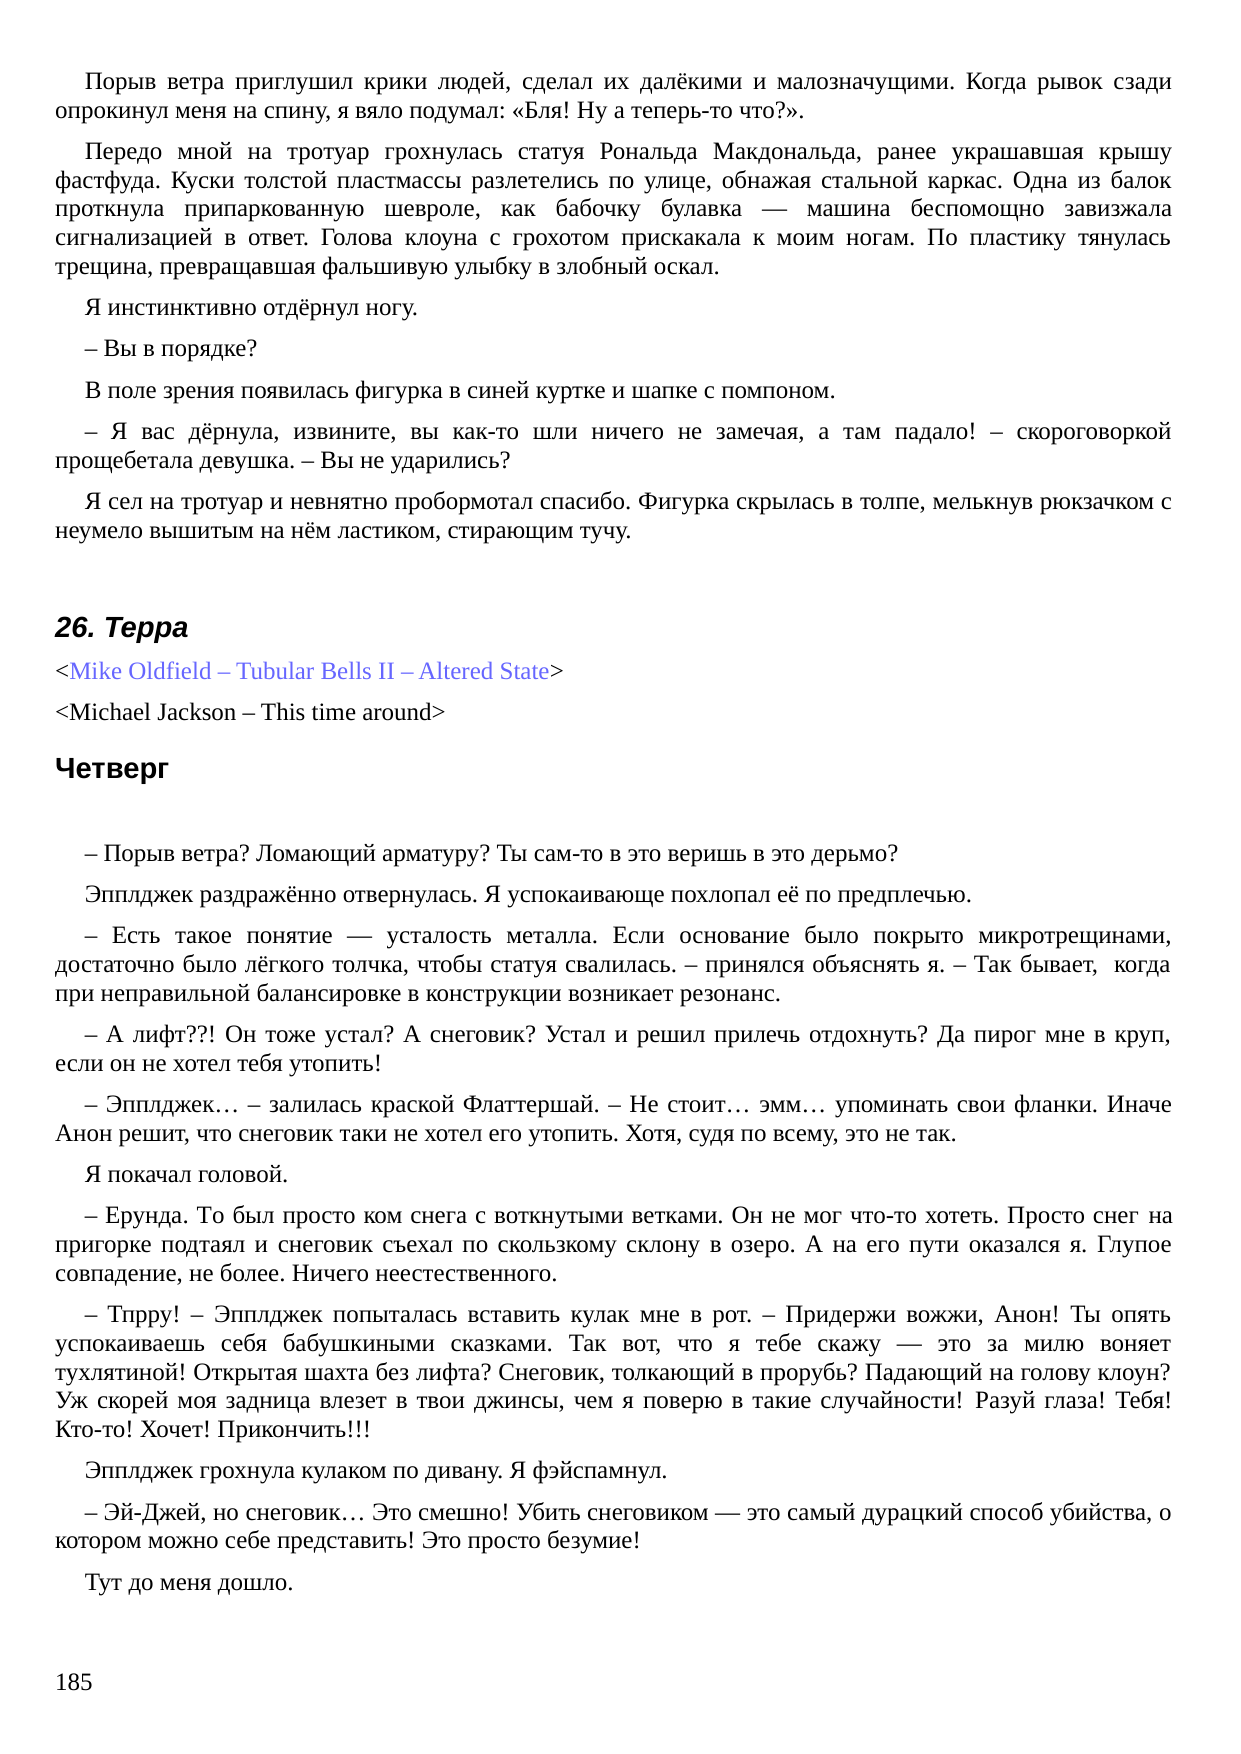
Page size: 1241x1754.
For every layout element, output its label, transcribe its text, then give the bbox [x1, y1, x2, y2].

text – Тпрру! – Эпплджек попыталась вставить кулак мне в рот. – Придержи вожжи, Анон! Ты опять успокаиваешь себя бабушкиными сказками. Так вот, что я тебе скажу — это за милю воняет тухлятиной! Открытая шахта без лифта? Снеговик, толкающий в прорубь? Падающий на голову клоун? Уж скорей моя задница влезет в твои джинсы, чем я поверю в такие случайности! Разуй глаза! Тебя! Кто-то! Хочет! Прикончить!!! [55, 1299, 1173, 1443]
text В поле зрения появилась фигурка в синей куртке и шапке с помпоном. [55, 375, 1173, 403]
text Эпплджек грохнула кулаком по дивану. Я фэйспамнул. [55, 1456, 1173, 1484]
text – Есть такое понятие — усталость металла. Если основание было покрыто микротрещинами, достаточно было лёгкого толчка, чтобы статуя свалилась. – принялся объяснять я. – Так бывает, когда при неправильной балансировке в конструкции возникает резонанс. [55, 921, 1173, 1007]
subtitle 26. Терра [55, 610, 1173, 643]
text Порыв ветра приглушил крики людей, сделал их далёкими и малозначущими. Когда рывок сзади опрокинул меня на спину, я вяло подумал: «Бля! Ну а теперь-то что?». [55, 66, 1173, 123]
text Передо мной на тротуар грохнулась статуя Рональда Макдональда, ранее украшавшая крышу фастфуда. Куски толстой пластмассы разлетелись по улице, обнажая стальной каркас. Одна из балок проткнула припаркованную шевроле, как бабочку булавка — машина беспомощно завизжала сигнализацией в ответ. Голова клоуна с грохотом прискакала к моим ногам. По пластику тянулась трещина, превращавшая фальшивую улыбку в злобный оскал. [55, 136, 1173, 280]
subtitle Четверг [55, 751, 1173, 784]
text – Я вас дёрнула, извините, вы как-то шли ничего не замечая, а там падало! – скороговоркой прощебетала девушка. – Вы не ударились? [55, 416, 1173, 473]
text – Ерунда. То был просто ком снега с воткнутыми ветками. Он не мог что-то хотеть. Просто снег на пригорке подтаял и снеговик съехал по скользкому склону в озеро. А на его пути оказался я. Глупое совпадение, не более. Ничего неестественного. [55, 1201, 1173, 1287]
text – Эй-Джей, но снеговик… Это смешно! Убить снеговиком — это самый дурацкий способ убийства, о котором можно себе представить! Это просто безумие! [55, 1497, 1173, 1554]
text Тут до меня дошло. [55, 1567, 1173, 1596]
text – Вы в порядке? [55, 333, 1173, 362]
text – А лифт??! Он тоже устал? А снеговик? Устал и решил прилечь отдохнуть? Да пирог мне в круп, если он не хотел тебя утопить! [55, 1019, 1173, 1077]
text – Эпплджек… – залилась краской Флаттершай. – Не стоит… эмм… упоминать свои фланки. Иначе Анон решит, что снеговик таки не хотел его утопить. Хотя, судя по всему, это не так. [55, 1089, 1173, 1147]
text Я инстинктивно отдёрнул ногу. [55, 292, 1173, 321]
text Я покачал головой. [55, 1159, 1173, 1188]
text – Порыв ветра? Ломающий арматуру? Ты сам-то в это веришь в это дерьмо? [55, 838, 1173, 867]
text <Mike Oldfield – Tubular Bells II – Altered State> [55, 656, 1173, 684]
text Эпплджек раздражённо отвернулась. Я успокаивающе похлопал её по предплечью. [55, 879, 1173, 908]
text <Michael Jackson – This time around> [55, 697, 1173, 726]
text Я сел на тротуар и невнятно пробормотал спасибо. Фигурка скрылась в толпе, мелькнув рюкзачком с неумело вышитым на нём ластиком, стирающим тучу. [55, 486, 1173, 543]
